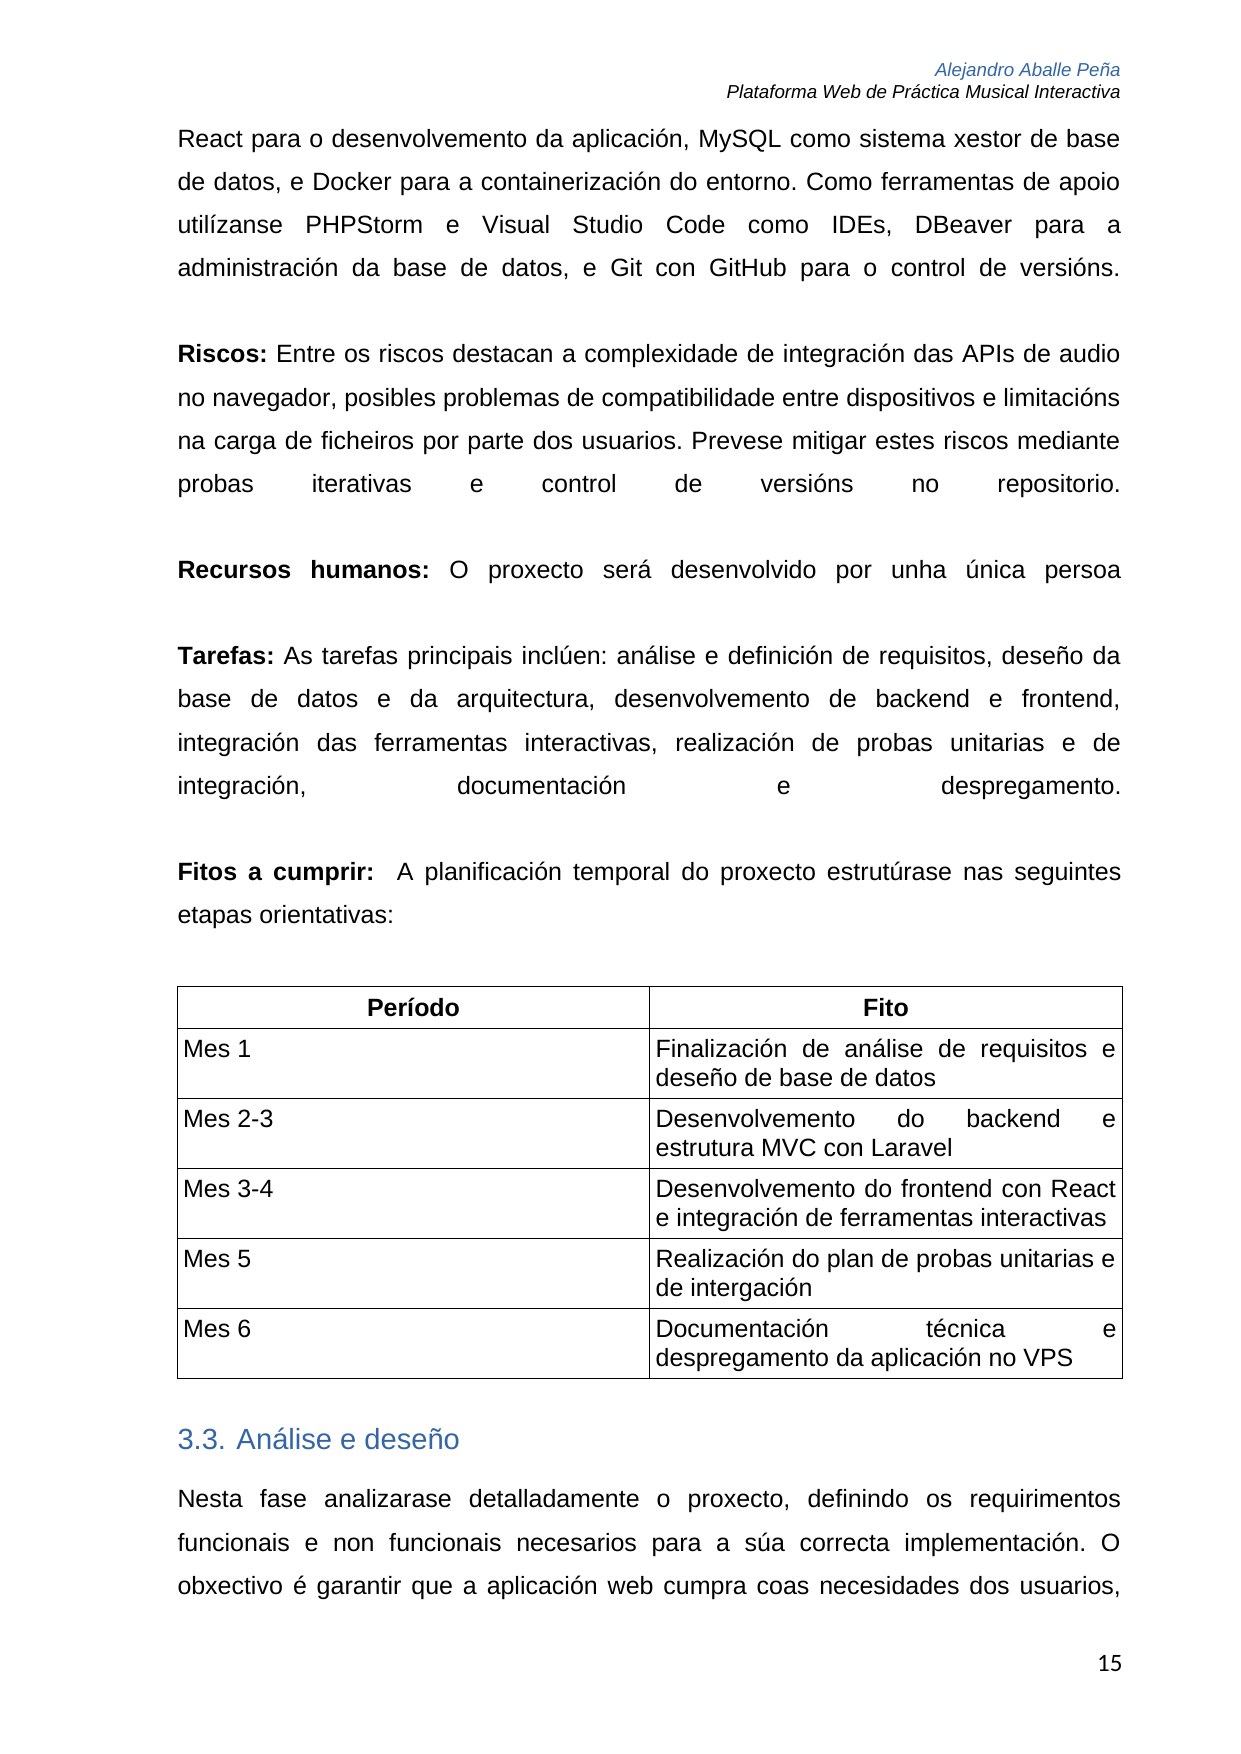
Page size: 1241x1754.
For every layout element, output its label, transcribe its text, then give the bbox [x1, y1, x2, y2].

table_cell Mes 2-3 [178, 1099, 649, 1167]
text Fitos a cumprir: A planificación temporal do proxecto estrutúrase nas seguintes etapas orientativas: [177, 857, 1122, 929]
table_header Fito [650, 987, 1122, 1027]
table_cell Mes 3-4 [178, 1169, 649, 1237]
table_cell Realización do plan de probas unitarias e de intergación [650, 1239, 1122, 1307]
table_cell Desenvolvemento do frontend con React e integración de ferramentas interactivas [650, 1169, 1122, 1237]
table_cell Mes 5 [178, 1239, 649, 1307]
table_cell Mes 1 [178, 1029, 649, 1097]
text React para o desenvolvemento da aplicación, MySQL como sistema xestor de base de datos, e Docker para a containerización do entorno. Como ferramentas de apoio utilízanse PHPStorm e Visual Studio Code como IDEs, DBeaver para a administración da base de datos, e Git con GitHub para o control de versións. Riscos: Entre os riscos destacan a complexidade de integración das APIs de audio no navegador, posibles problemas de compatibilidade entre dispositivos e limitacións na carga de ficheiros por parte dos usuarios. Prevese mitigar estes riscos mediante probas iterativas e control de versións no repositorio. Recursos humanos: O proxecto será desenvolvido por unha única persoa Tarefas: As tarefas principais inclúen: análise e definición de requisitos, deseño da base de datos e da arquitectura, desenvolvemento de backend e frontend, integración das ferramentas interactivas, realización de probas unitarias e de integración, documentación e despregamento. [177, 124, 1122, 842]
table_cell Desenvolvemento do backend e estrutura MVC con Laravel [650, 1099, 1122, 1167]
text Nesta fase analizarase detalladamente o proxecto, definindo os requirimentos funcionais e non funcionais necesarios para a súa correcta implementación. O obxectivo é garantir que a aplicación web cumpra coas necesidades dos usuarios, [177, 1484, 1122, 1599]
table_cell Documentación técnica e despregamento da aplicación no VPS [650, 1309, 1122, 1377]
table_cell Finalización de análise de requisitos e deseño de base de datos [650, 1029, 1122, 1097]
subtitle Análise e deseño [177, 1422, 1122, 1455]
table_cell Mes 6 [178, 1309, 649, 1377]
table_header Período [178, 987, 649, 1027]
